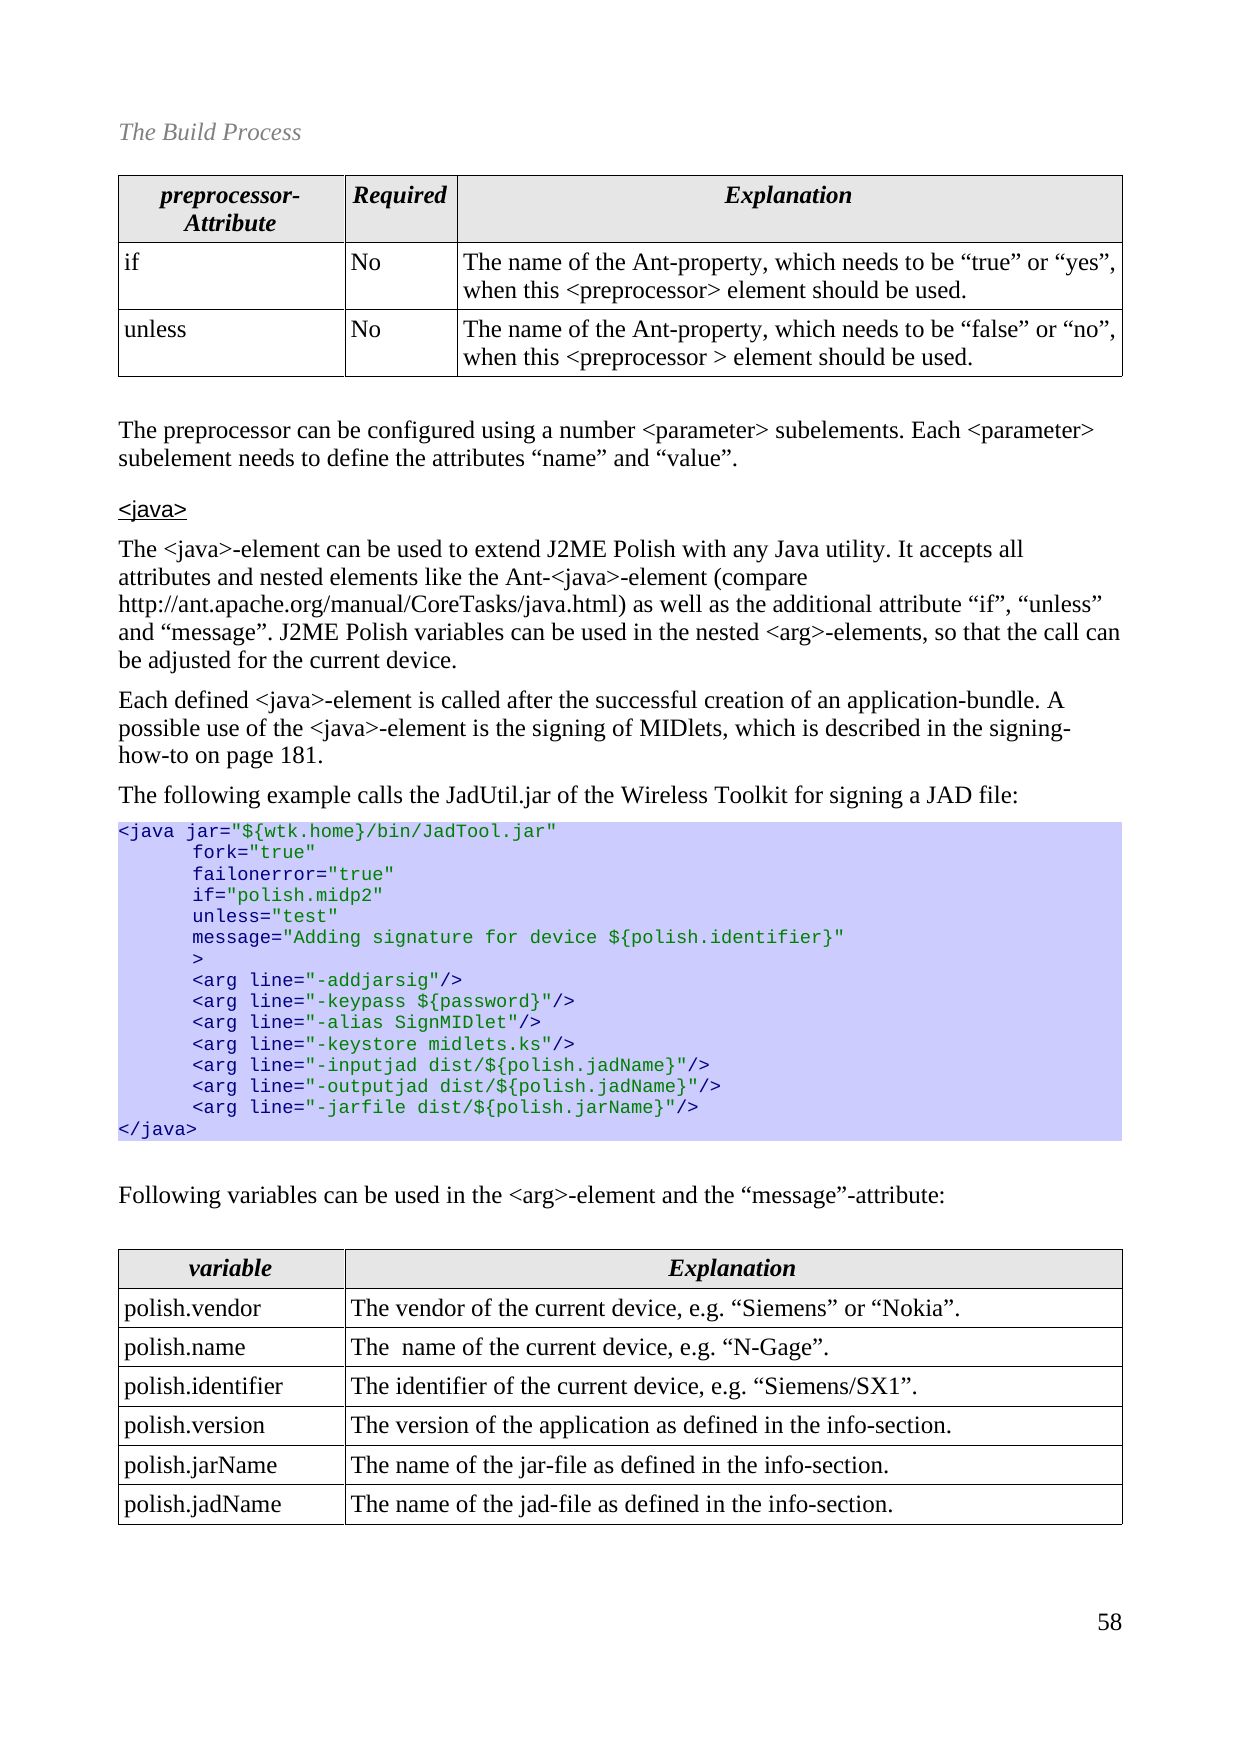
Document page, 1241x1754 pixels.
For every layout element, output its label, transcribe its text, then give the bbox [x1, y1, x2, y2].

table_cell polish.version [119, 1407, 344, 1445]
text The following example calls the JadUtil.jar of the Wireless Toolkit for signing a JAD file: [118, 782, 1122, 809]
table_cell polish.identifier [119, 1367, 344, 1406]
table_cell unless [119, 310, 344, 376]
table_header preprocessor-Attribute [119, 176, 344, 242]
text <arg line="-keystore midlets.ks"/> [118, 1034, 1122, 1056]
text fork="true" [118, 843, 1122, 864]
text failonerror="true" [118, 864, 1122, 886]
text <arg line="-jarfile dist/${polish.jarName}"/> [118, 1098, 1122, 1119]
table_cell polish.name [119, 1328, 344, 1366]
table_cell The identifier of the current device, e.g. “Siemens/SX1”. [346, 1367, 1122, 1406]
text unless="test" [118, 907, 1122, 928]
text <arg line="-addjarsig"/> [118, 971, 1122, 992]
table_cell The name of the current device, e.g. “N-Gage”. [346, 1328, 1122, 1366]
text if="polish.midp2" [118, 886, 1122, 907]
text <arg line="-alias SignMIDlet"/> [118, 1013, 1122, 1034]
text The <java>-element can be used to extend J2ME Polish with any Java utility. It accepts all attributes and nested elements like the Ant-<java>-element (compare http://ant.apache.org/manual/CoreTasks/java.html) as well as the additional attribute “if”, “unless” and “message”. J2ME Polish variables can be used in the nested <arg>-elements, so that the call can be adjusted for the current device. [118, 535, 1122, 673]
subtitle <java> [118, 497, 1122, 522]
table_header Explanation [346, 1250, 1122, 1288]
table_cell The name of the Ant-property, which needs to be “true” or “yes”, when this <preprocessor> element should be used. [458, 243, 1122, 309]
table_cell The name of the jar-file as defined in the info-section. [346, 1446, 1122, 1484]
table_cell polish.jadName [119, 1485, 344, 1524]
text Each defined <java>-element is called after the successful creation of an application-bundle. A possible use of the <java>-element is the signing of MIDlets, which is described in the signing-how-to on page 185. [118, 686, 1122, 769]
table_cell No [346, 310, 457, 376]
table_cell polish.vendor [119, 1289, 344, 1327]
table_cell No [346, 243, 457, 309]
text message="Adding signature for device ${polish.identifier}" [118, 928, 1122, 949]
table_cell The name of the Ant-property, which needs to be “false” or “no”, when this <preprocessor > element should be used. [458, 310, 1122, 376]
text </java> [118, 1119, 1122, 1141]
table_cell polish.jarName [119, 1446, 344, 1484]
table_header Required [346, 176, 457, 242]
text <java jar="${wtk.home}/bin/JadTool.jar" [118, 822, 1122, 843]
table_header variable [119, 1250, 344, 1288]
table_cell The vendor of the current device, e.g. “Siemens” or “Nokia”. [346, 1289, 1122, 1327]
text Following variables can be used in the <arg>-element and the “message”-attribute: [118, 1181, 1122, 1208]
table_cell if [119, 243, 344, 309]
text > [118, 949, 1122, 971]
table_header Explanation [458, 176, 1122, 242]
text <arg line="-keypass ${password}"/> [118, 992, 1122, 1013]
table_cell The name of the jad-file as defined in the info-section. [346, 1485, 1122, 1524]
table_cell The version of the application as defined in the info-section. [346, 1407, 1122, 1445]
text <arg line="-inputjad dist/${polish.jadName}"/> [118, 1056, 1122, 1077]
text <arg line="-outputjad dist/${polish.jadName}"/> [118, 1077, 1122, 1098]
text The preprocessor can be configured using a number <parameter> subelements. Each <parameter> subelement needs to define the attributes “name” and “value”. [118, 417, 1122, 472]
